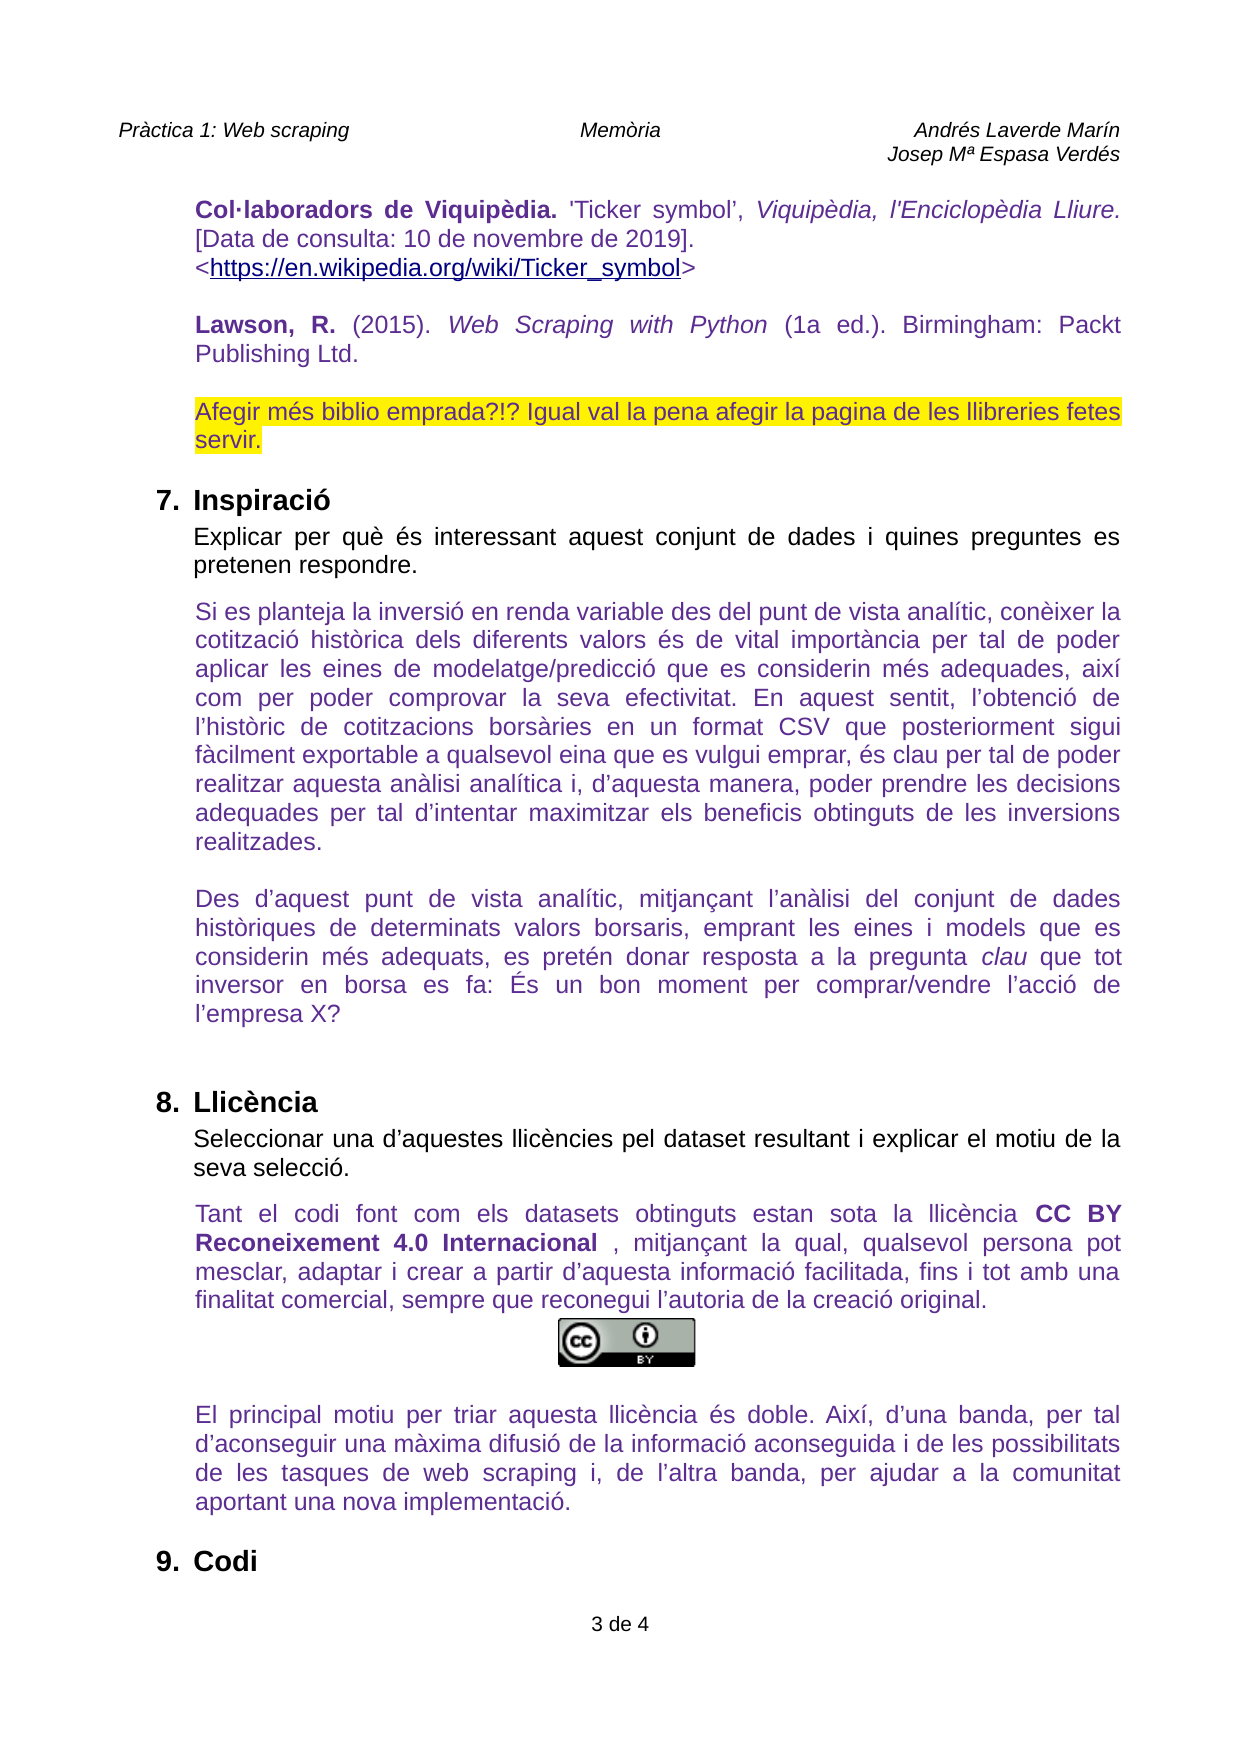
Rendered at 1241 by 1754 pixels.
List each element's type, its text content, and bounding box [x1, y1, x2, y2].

text Si es planteja la inversió en renda variable des del punt de vista analític, conèixer la cotització històrica dels diferents valors és de vital importància per tal de poder aplicar les eines de modelatge/predicció que es considerin més adequades, així com per poder comprovar la seva efectivitat. En aquest sentit, l’obtenció de l’històric de cotitzacions borsàries en un format CSV que posteriorment sigui fàcilment exportable a qualsevol eina que es vulgui emprar, és clau per tal de poder realitzar aquesta anàlisi analítica i, d’aquesta manera, poder prendre les decisions adequades per tal d’intentar maximitzar els beneficis obtinguts de les inversions realitzades. [195, 597, 1122, 856]
text Des d’aquest punt de vista analític, mitjançant l’anàlisi del conjunt de dades històriques de determinats valors borsaris, emprant les eines i models que es considerin més adequats, es pretén donar resposta a la pregunta clau que tot inversor en borsa es fa: És un bon moment per comprar/vendre l’acció de l’empresa X? [195, 884, 1122, 1028]
text Lawson, R. (2015). Web Scraping with Python (1a ed.). Birmingham: Packt Publishing Ltd. [195, 311, 1122, 368]
text El principal motiu per triar aquesta llicència és doble. Així, d’una banda, per tal d’aconseguir una màxima difusió de la informació aconseguida i de les possibilitats de les tasques de web scraping i, de l’altra banda, per ajudar a la comunitat aportant una nova implementació. [195, 1401, 1122, 1516]
text <https://en.wikipedia.org/wiki/Ticker_symbol> [195, 253, 1122, 282]
text Afegir més biblio emprada?!? Igual val la pena afegir la pagina de les llibreries fetes servir. [195, 397, 1122, 454]
picture [558, 1318, 696, 1367]
list Llicència [156, 1086, 1122, 1119]
text Col·laboradors de Viquipèdia. 'Ticker symbol’, Viquipèdia, l'Enciclopèdia Lliure. [Data de consulta: 10 de novembre de 2019]. [195, 196, 1122, 253]
list Seleccionar una d’aquestes llicències pel dataset resultant i explicar el motiu de la seva selecció. [156, 1124, 1122, 1182]
text Tant el codi font com els datasets obtinguts estan sota la llicència CC BY Reconeixement 4.0 Internacional , mitjançant la qual, qualsevol persona pot mesclar, adaptar i crear a partir d’aquesta informació facilitada, fins i tot amb una finalitat comercial, sempre que reconegui l’autoria de la creació original. [195, 1199, 1122, 1314]
list Inspiració [156, 483, 1122, 517]
list Explicar per què és interessant aquest conjunt de dades i quines preguntes es pretenen respondre. [156, 522, 1122, 579]
list Codi [156, 1544, 1122, 1578]
